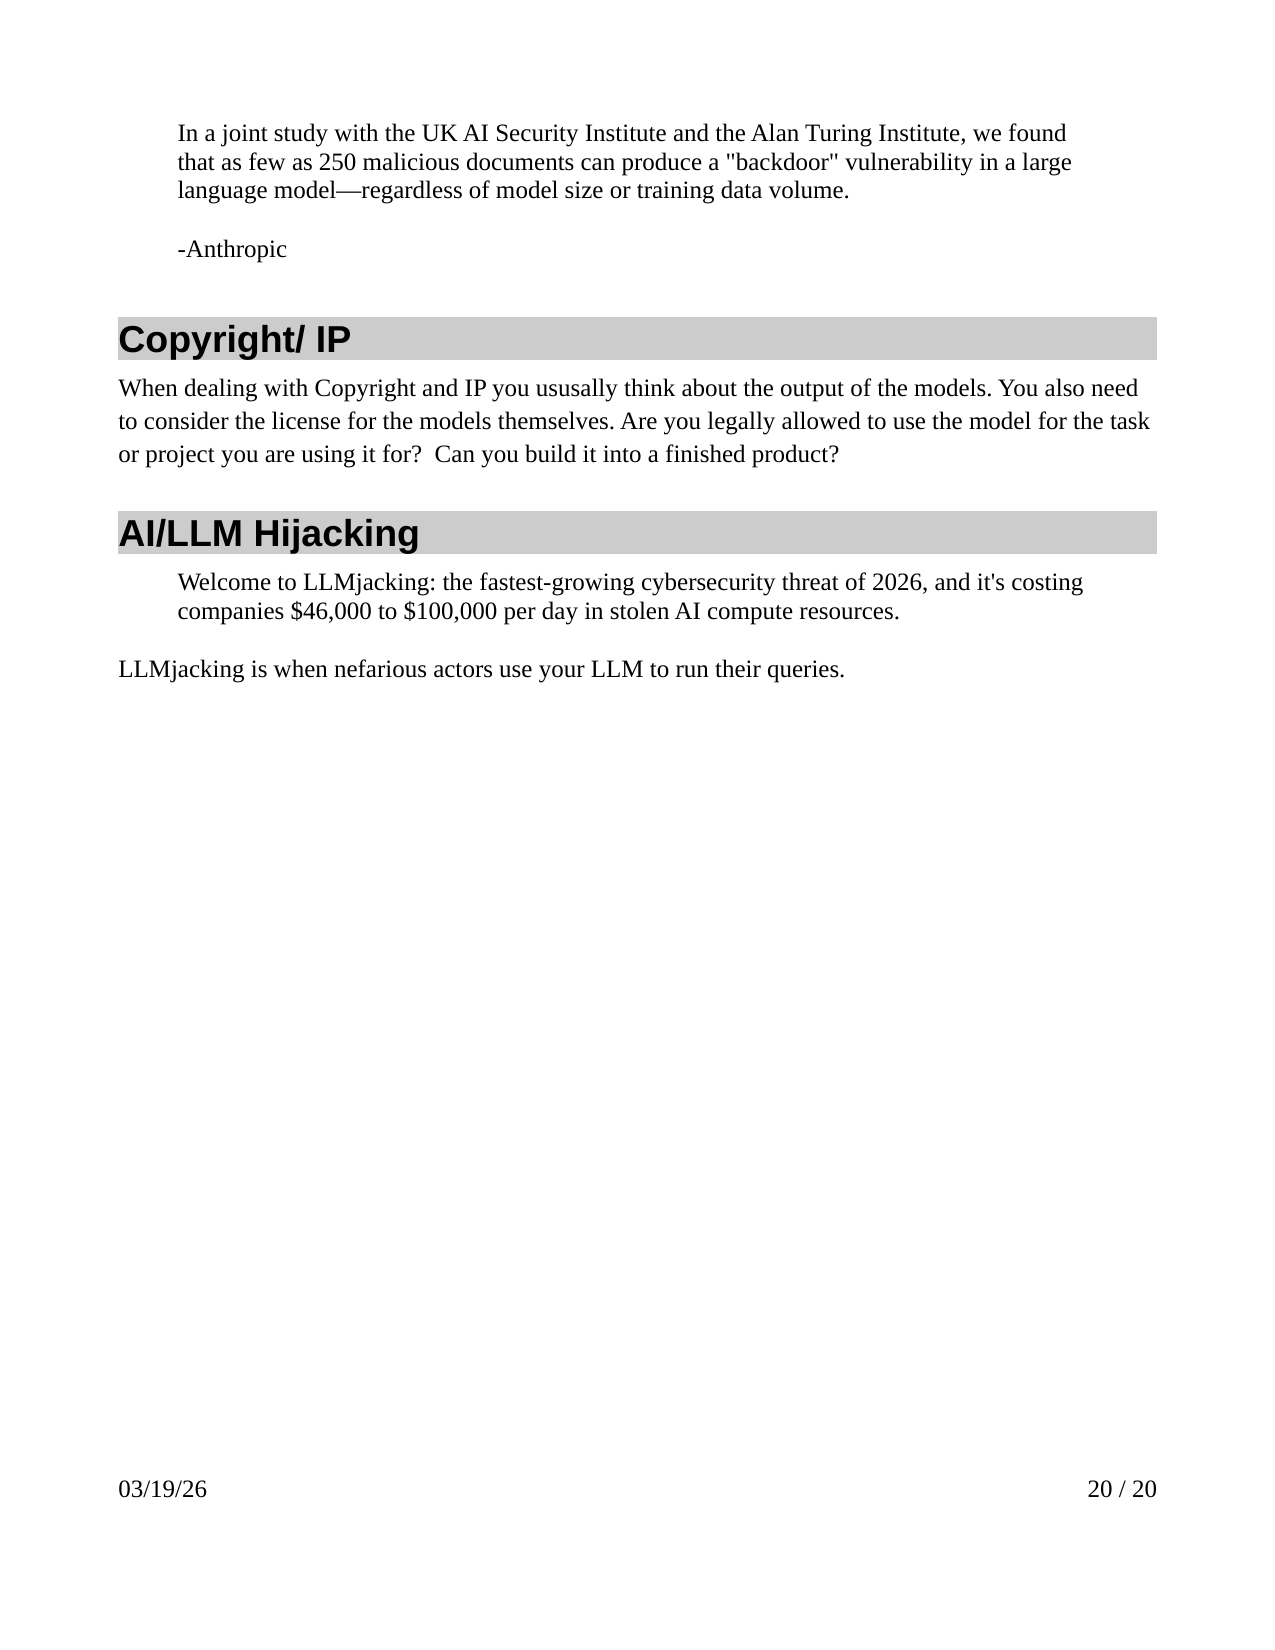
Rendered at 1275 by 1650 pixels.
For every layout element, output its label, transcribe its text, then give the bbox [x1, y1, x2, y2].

text -Anthropic [177, 234, 1098, 263]
text LLMjacking is when nefarious actors use your LLM to run their queries. [118, 654, 1157, 683]
text Welcome to LLMjacking: the fastest-growing cybersecurity threat of 2026, and it's costing companies $46,000 to $100,000 per day in stolen AI compute resources. [177, 567, 1098, 624]
text When dealing with Copyright and IP you ususally think about the output of the models. You also need to consider the license for the models themselves. Are you legally allowed to use the model for the task or project you are using it for? Can you build it into a finished product? [118, 373, 1157, 467]
subtitle AI/LLM Hijacking [118, 511, 1157, 554]
text In a joint study with the UK AI Security Institute and the Alan Turing Institute, we found that as few as 250 malicious documents can produce a "backdoor" vulnerability in a large language model—regardless of model size or training data volume. [177, 118, 1098, 204]
subtitle Copyright/ IP [118, 317, 1157, 360]
